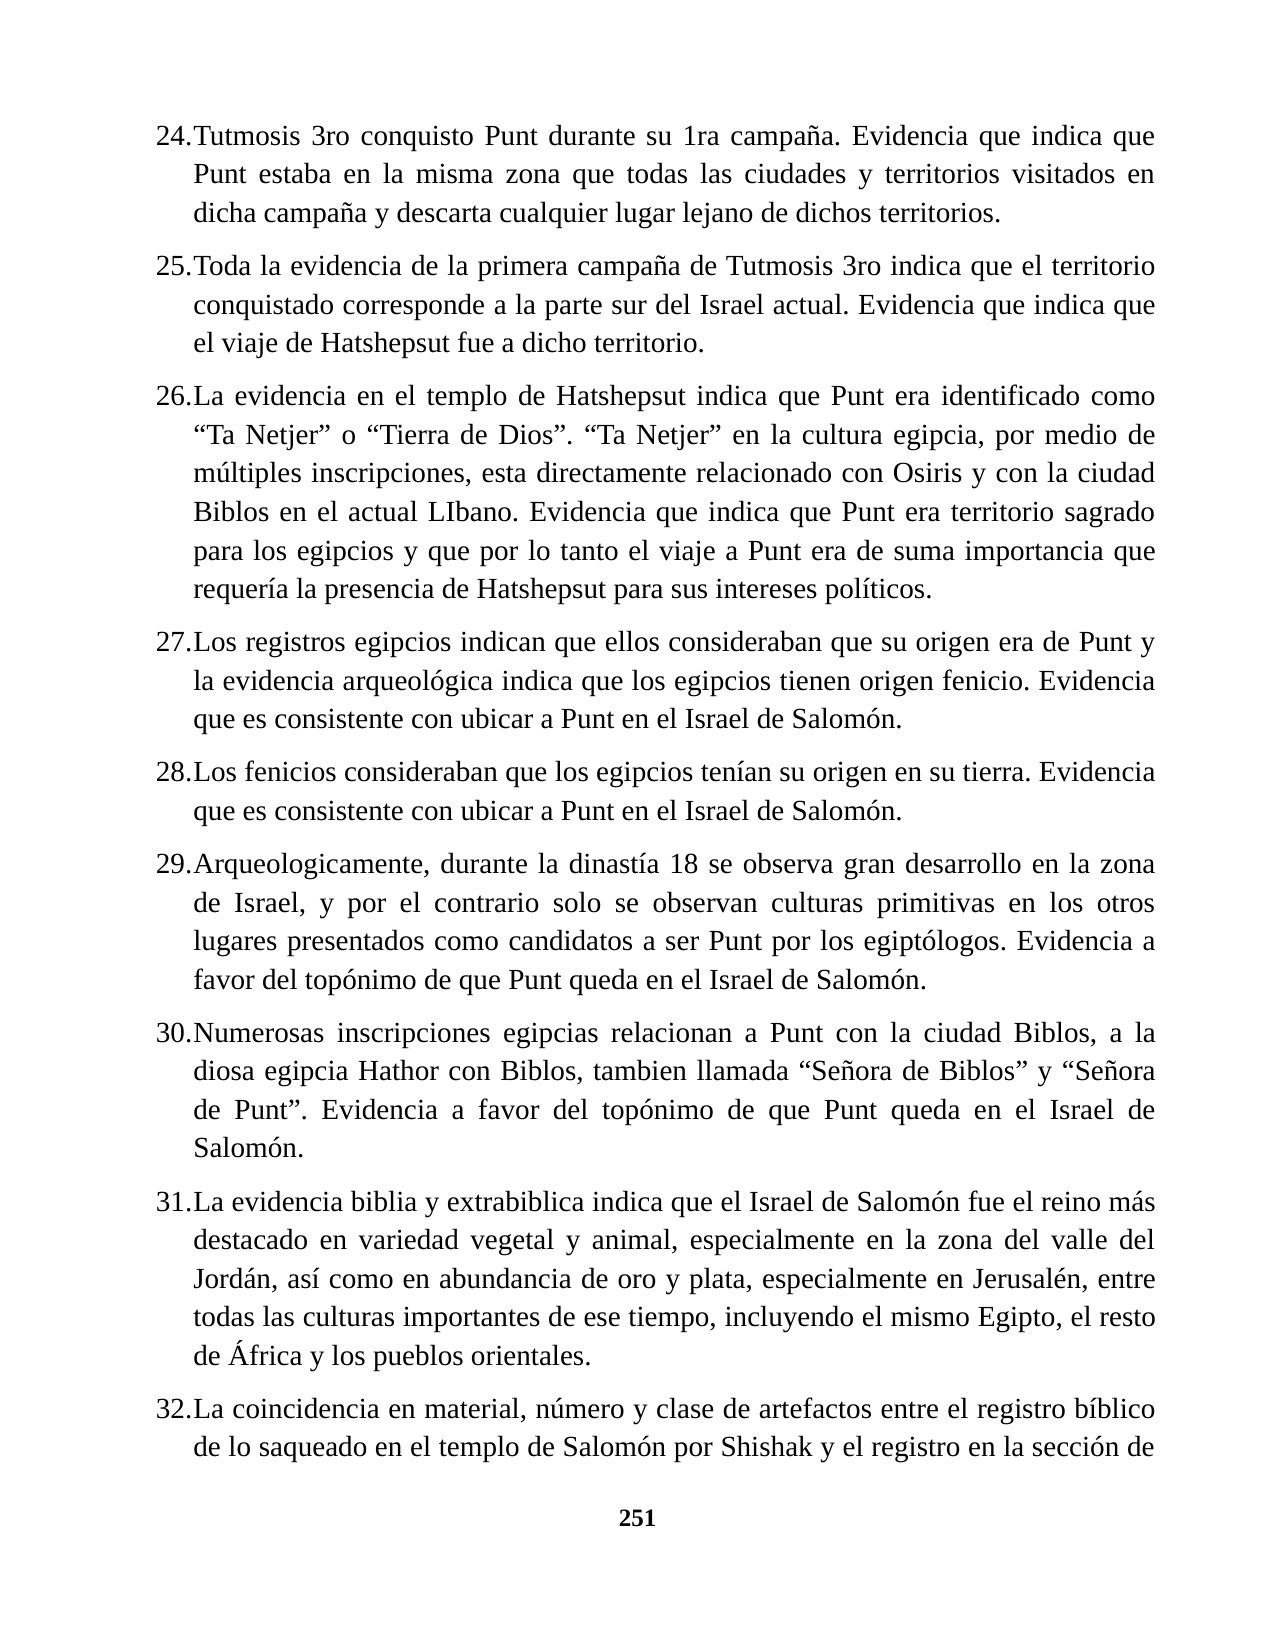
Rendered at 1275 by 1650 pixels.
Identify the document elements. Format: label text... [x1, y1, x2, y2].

list Numerosas inscripciones egipcias relacionan a Punt con la ciudad Biblos, a la diosa egipcia Hathor con Biblos, tambien llamada “Señora de Biblos” y “Señora de Punt”. Evidencia a favor del topónimo de que Punt queda en el Israel de Salomón. [156, 1015, 1157, 1164]
list Arqueologicamente, durante la dinastía 18 se observa gran desarrollo en la zona de Israel, y por el contrario solo se observan culturas primitivas en los otros lugares presentados como candidatos a ser Punt por los egiptólogos. Evidencia a favor del topónimo de que Punt queda en el Israel de Salomón. [156, 846, 1157, 995]
list La evidencia biblia y extrabiblica indica que el Israel de Salomón fue el reino más destacado en variedad vegetal y animal, especialmente en la zona del valle del Jordán, así como en abundancia de oro y plata, especialmente en Jerusalén, entre todas las culturas importantes de ese tiempo, incluyendo el mismo Egipto, el resto de África y los pueblos orientales. [156, 1184, 1157, 1371]
list Los registros egipcios indican que ellos consideraban que su origen era de Punt y la evidencia arqueológica indica que los egipcios tienen origen fenicio. Evidencia que es consistente con ubicar a Punt en el Israel de Salomón. [156, 624, 1157, 735]
list Los fenicios consideraban que los egipcios tenían su origen en su tierra. Evidencia que es consistente con ubicar a Punt en el Israel de Salomón. [156, 754, 1157, 827]
list Tutmosis 3ro conquisto Punt durante su 1ra campaña. Evidencia que indica que Punt estaba en la misma zona que todas las ciudades y territorios visitados en dicha campaña y descarta cualquier lugar lejano de dichos territorios. [156, 118, 1157, 229]
list La evidencia en el templo de Hatshepsut indica que Punt era identificado como “Ta Netjer” o “Tierra de Dios”. “Ta Netjer” en la cultura egipcia, por medio de múltiples inscripciones, esta directamente relacionado con Osiris y con la ciudad Biblos en el actual LIbano. Evidencia que indica que Punt era territorio sagrado para los egipcios y que por lo tanto el viaje a Punt era de suma importancia que requería la presencia de Hatshepsut para sus intereses políticos. [156, 378, 1157, 605]
list Toda la evidencia de la primera campaña de Tutmosis 3ro indica que el territorio conquistado corresponde a la parte sur del Israel actual. Evidencia que indica que el viaje de Hatshepsut fue a dicho territorio. [156, 248, 1157, 359]
list La coincidencia en material, número y clase de artefactos entre el registro bíblico de lo saqueado en el templo de Salomón por Shishak y el registro en la sección de [156, 1391, 1157, 1463]
